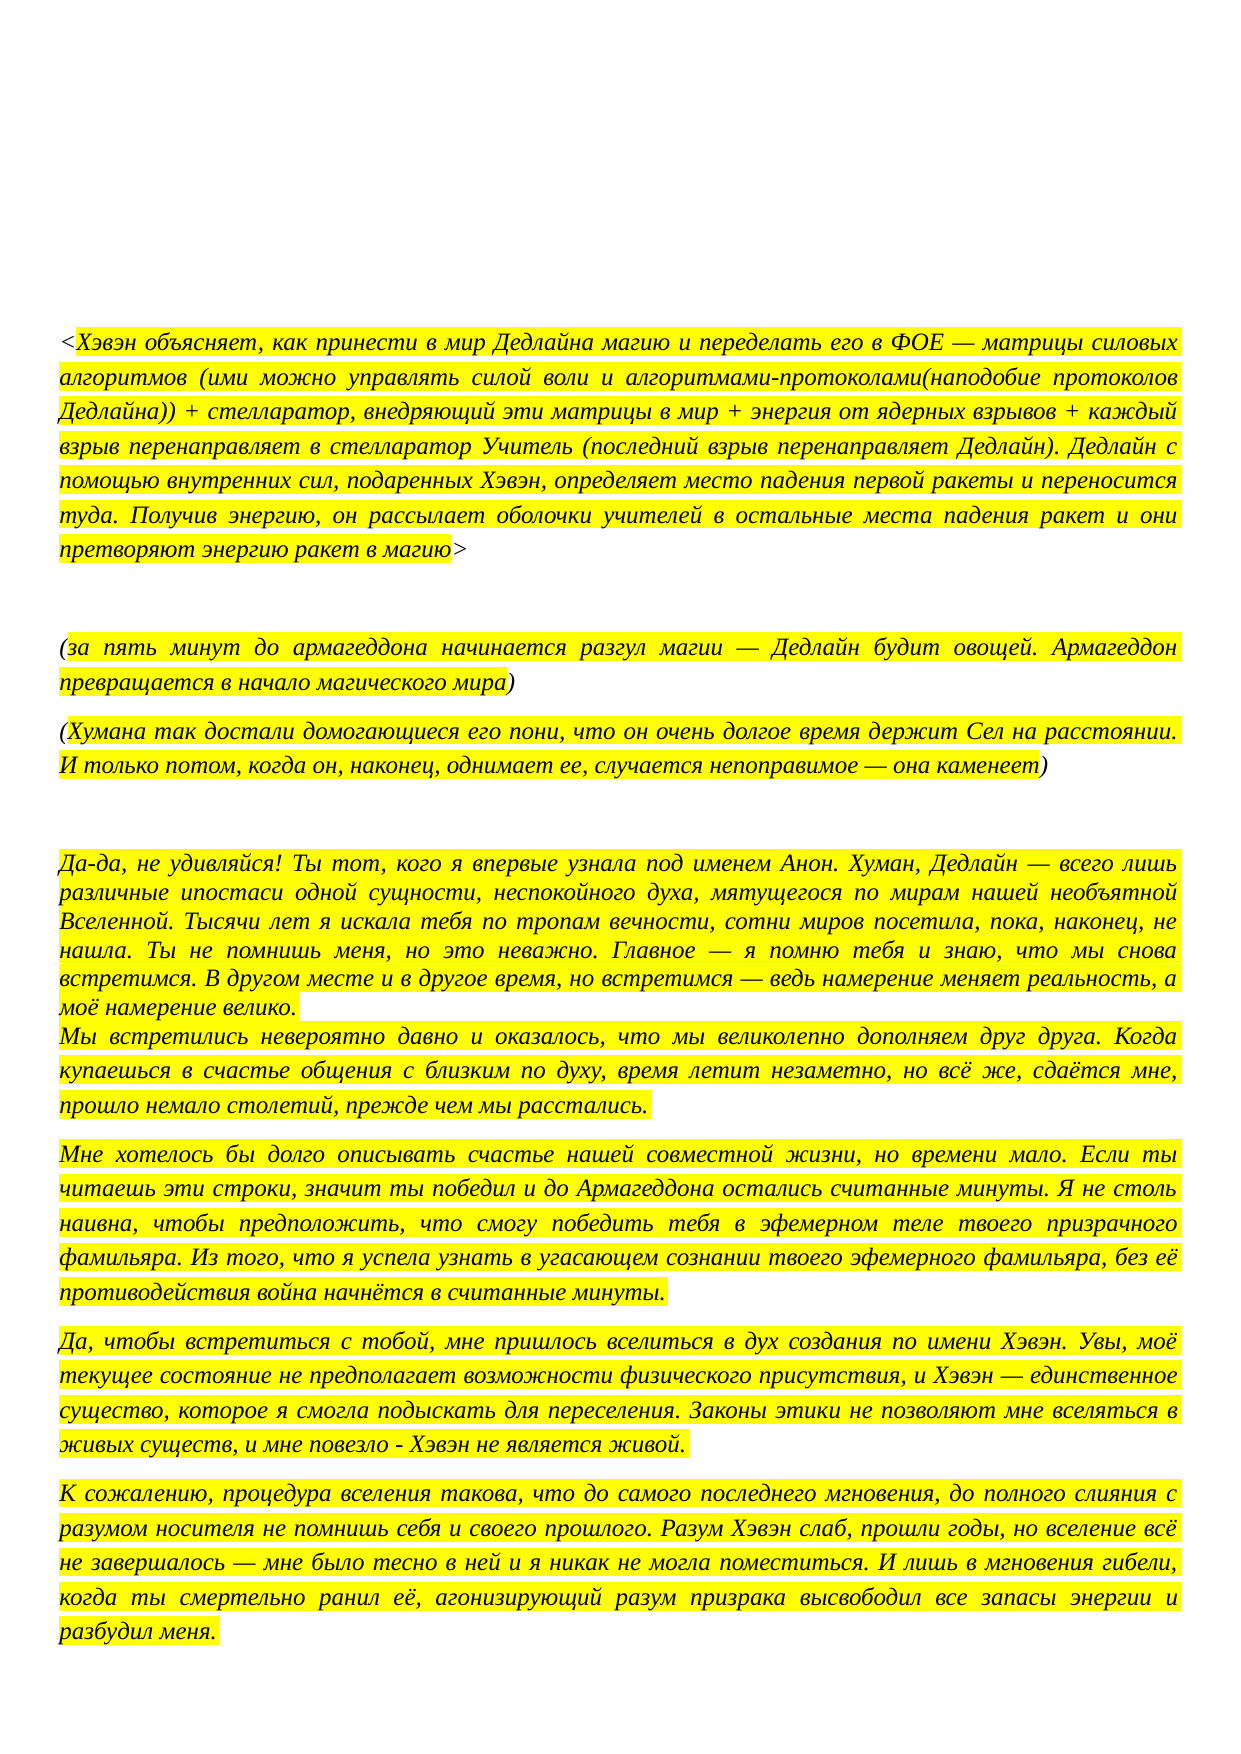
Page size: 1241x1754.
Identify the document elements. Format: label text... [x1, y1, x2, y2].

text Мы встретились невероятно давно и оказалось, что мы великолепно дополняем друг друга. Когда купаешься в счастье общения с близким по духу, время летит незаметно, но всё же, сдаётся мне, прошло немало столетий, прежде чем мы расстались. [59, 1021, 1181, 1119]
text К сожалению, процедура вселения такова, что до самого последнего мгновения, до полного слияния с разумом носителя не помнишь себя и своего прошлого. Разум Хэвэн слаб, прошли годы, но вселение всё не завершалось — мне было тесно в ней и я никак не могла поместиться. И лишь в мгновения гибели, когда ты смертельно ранил её, агонизирующий разум призрака высвободил все запасы энергии и разбудил меня. [59, 1478, 1181, 1645]
text Да-да, не удивляйся! Ты тот, кого я впервые узнала под именем Анон. Хуман, Дедлайн — всего лишь различные ипостаси одной сущности, неспокойного духа, мятущегося по мирам нашей необъятной Вселенной. Тысячи лет я искала тебя по тропам вечности, сотни миров посетила, пока, наконец, не нашла. Ты не помнишь меня, но это неважно. Главное — я помню тебя и знаю, что мы снова встретимся. В другом месте и в другое время, но встретимся — ведь намерение меняет реальность, а моё намерение велико. [59, 848, 1181, 1021]
text (Хумана так достали домогающиеся его пони, что он очень долгое время держит Сел на расстоянии. И только потом, когда он, наконец, однимает ее, случается непоправимое — она каменеет) [59, 716, 1181, 779]
text Да, чтобы встретиться с тобой, мне пришлось вселиться в дух создания по имени Хэвэн. Увы, моё текущее состояние не предполагает возможности физического присутствия, и Хэвэн — единственное существо, которое я смогла подыскать для переселения. Законы этики не позволяют мне вселяться в живых существ, и мне повезло - Хэвэн не является живой. [59, 1326, 1181, 1458]
text <Хэвэн объясняет, как принести в мир Дедлайна магию и переделать его в ФОЕ — матрицы силовых алгоритмов (ими можно управлять силой воли и алгоритмами-протоколами(наподобие протоколов Дедлайна)) + стелларатор, внедряющий эти матрицы в мир + энергия от ядерных взрывов + каждый взрыв перенаправляет в стелларатор Учитель (последний взрыв перенаправляет Дедлайн). Дедлайн с помощью внутренних сил, подаренных Хэвэн, определяет место падения первой ракеты и переносится туда. Получив энергию, он рассылает оболочки учителей в остальные места падения ракет и они претворяют энергию ракет в магию> [59, 327, 1181, 563]
text Мне хотелось бы долго описывать счастье нашей совместной жизни, но времени мало. Если ты читаешь эти строки, значит ты победил и до Армагеддона остались считанные минуты. Я не столь наивна, чтобы предположить, что смогу победить тебя в эфемерном теле твоего призрачного фамильяра. Из того, что я успела узнать в угасающем сознании твоего эфемерного фамильяра, без её противодействия война начнётся в считанные минуты. [59, 1139, 1181, 1306]
text (за пять минут до армагеддона начинается разгул магии — Дедлайн будит овощей. Армагеддон превращается в начало магического мира) [59, 632, 1181, 696]
